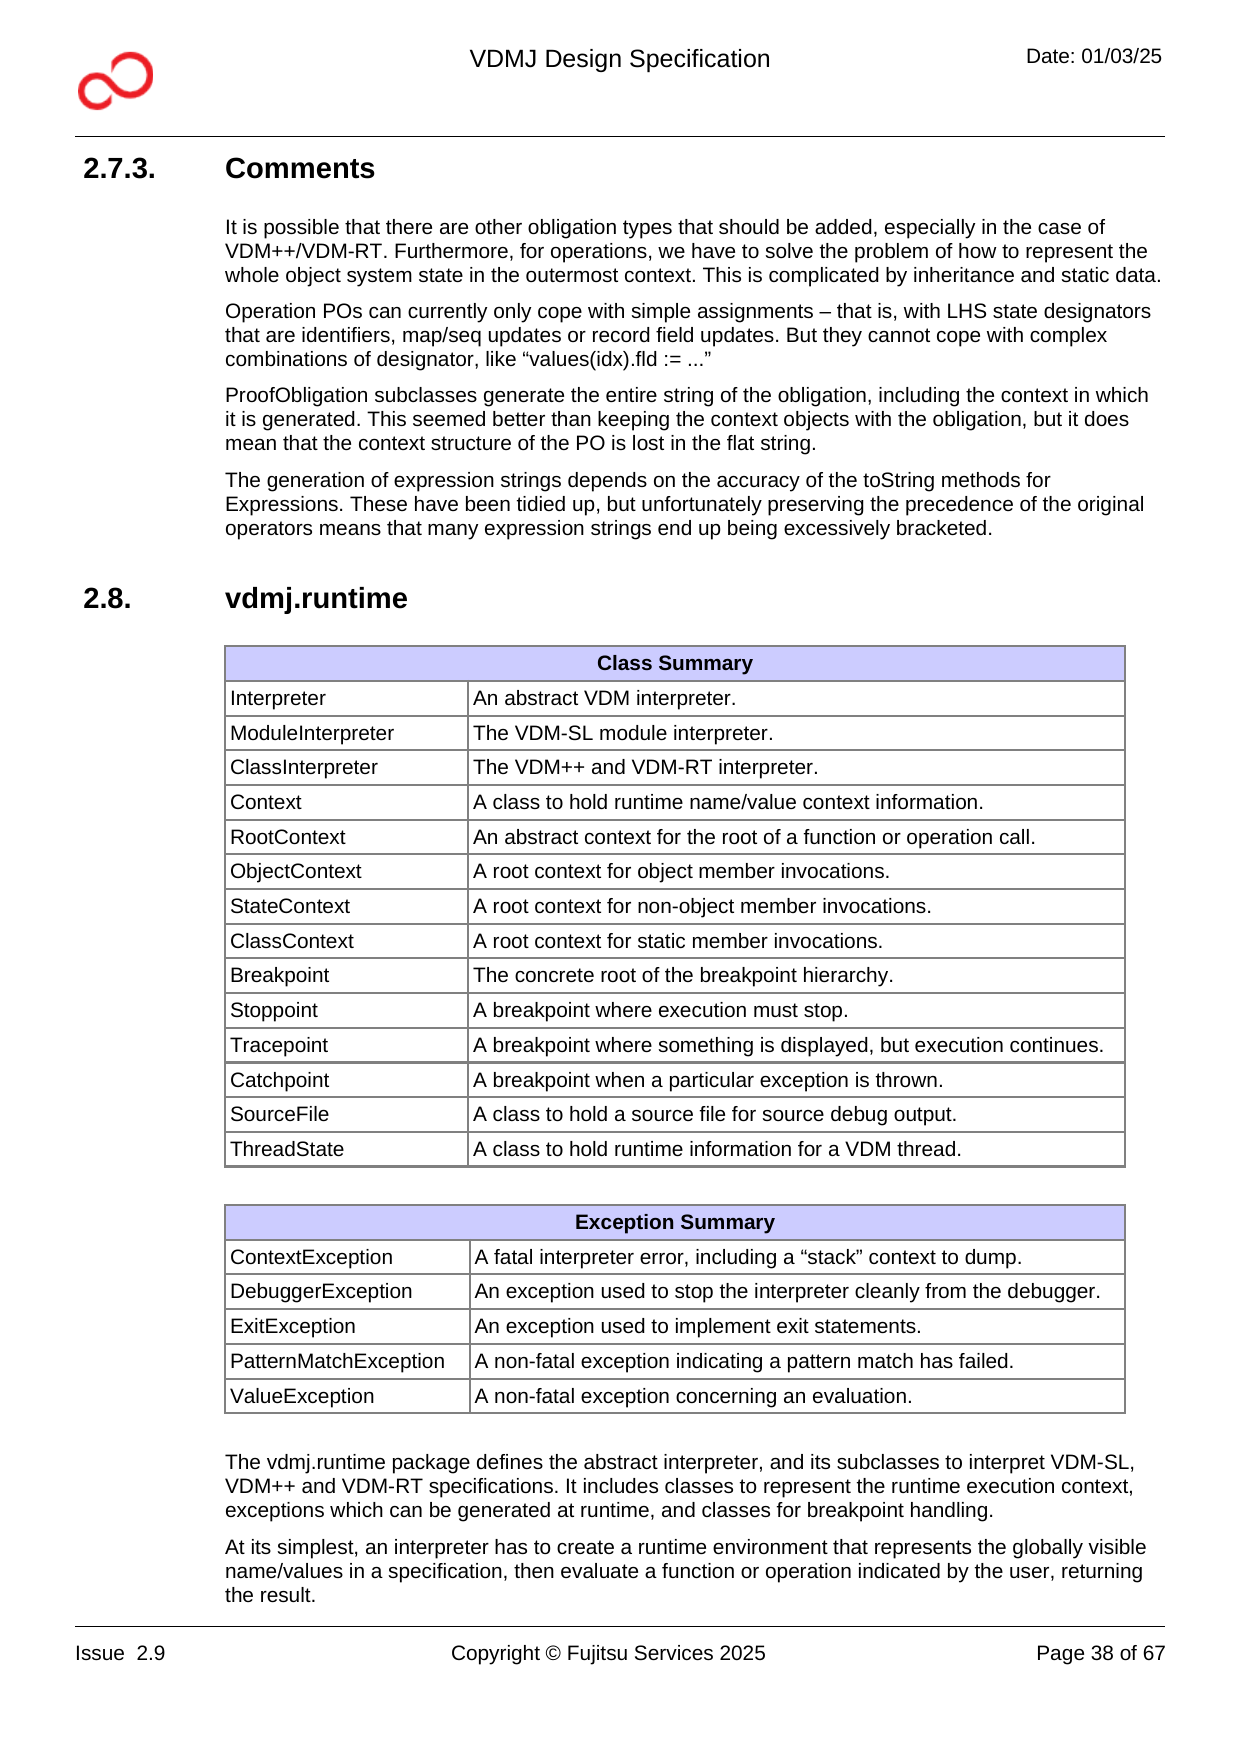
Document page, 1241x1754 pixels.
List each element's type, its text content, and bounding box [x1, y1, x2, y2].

table_cell A class to hold a source file for source debug output. [469, 1098, 1124, 1131]
picture [78, 44, 153, 120]
text At its simplest, an interpreter has to create a runtime environment that represents the globally visible name/values in a specification, then evaluate a function or operation indicated by the user, returning the result. [225, 1535, 1165, 1607]
table_cell A class to hold runtime information for a VDM thread. [469, 1133, 1124, 1165]
table_cell A root context for object member invocations. [469, 855, 1124, 888]
table_cell ClassInterpreter [226, 751, 467, 784]
table_cell An abstract context for the root of a function or operation call. [469, 821, 1124, 853]
table_cell A breakpoint where something is displayed, but execution continues. [469, 1029, 1124, 1061]
table_cell A non-fatal exception concerning an evaluation. [471, 1380, 1124, 1412]
table_cell ValueException [226, 1380, 469, 1412]
table_cell Context [226, 786, 467, 818]
table_cell The VDM++ and VDM-RT interpreter. [469, 751, 1124, 784]
table_cell A fatal interpreter error, including a “stack” context to dump. [471, 1241, 1124, 1273]
table_cell A breakpoint when a particular exception is thrown. [469, 1064, 1124, 1096]
table_cell A non-fatal exception indicating a pattern match has failed. [471, 1345, 1124, 1377]
table_cell The VDM-SL module interpreter. [469, 717, 1124, 749]
subtitle vdmj.runtime [75, 582, 1165, 615]
table_cell The concrete root of the breakpoint hierarchy. [469, 959, 1124, 992]
table_cell An exception used to stop the interpreter cleanly from the debugger. [471, 1275, 1124, 1308]
table_cell Breakpoint [226, 959, 467, 992]
table_cell ModuleInterpreter [226, 717, 467, 749]
table_cell An abstract VDM interpreter. [469, 682, 1124, 714]
text ProofObligation subclasses generate the entire string of the obligation, including the context in which it is generated. This seemed better than keeping the context objects with the obligation, but it does mean that the context structure of the PO is lost in the flat string. [225, 384, 1165, 456]
table_cell Tracepoint [226, 1029, 467, 1061]
table_cell DebuggerException [226, 1275, 469, 1308]
table_header Exception Summary [226, 1206, 1124, 1239]
text It is possible that there are other obligation types that should be added, especially in the case of VDM++/VDM-RT. Furthermore, for operations, we have to solve the problem of how to represent the whole object system state in the outermost context. This is complicated by inheritance and static data. [225, 215, 1165, 287]
table_cell PatternMatchException [226, 1345, 469, 1377]
table_cell A breakpoint where execution must stop. [469, 994, 1124, 1027]
text Operation POs can currently only cope with simple assignments – that is, with LHS state designators that are identifiers, map/seq updates or record field updates. But they cannot cope with complex combinations of designator, like “values(idx).fld := ...” [225, 299, 1165, 371]
subtitle Comments [75, 152, 1165, 185]
table_cell ClassContext [226, 925, 467, 957]
table_cell Interpreter [226, 682, 467, 714]
table_cell ExitException [226, 1310, 469, 1343]
text The generation of expression strings depends on the accuracy of the toString methods for Expressions. These have been tidied up, but unfortunately preserving the precedence of the original operators means that many expression strings end up being excessively bracketed. [225, 468, 1165, 540]
table_cell A root context for non-object member invocations. [469, 890, 1124, 923]
table_cell Stoppoint [226, 994, 467, 1027]
table_cell An exception used to implement exit statements. [471, 1310, 1124, 1343]
table_cell ContextException [226, 1241, 469, 1273]
table_cell SourceFile [226, 1098, 467, 1131]
table_header Class Summary [226, 647, 1124, 680]
text The vdmj.runtime package defines the abstract interpreter, and its subclasses to interpret VDM-SL, VDM++ and VDM-RT specifications. It includes classes to represent the runtime execution context, exceptions which can be generated at runtime, and classes for breakpoint handling. [225, 1451, 1165, 1522]
table_cell ObjectContext [226, 855, 467, 888]
table_cell A class to hold runtime name/value context information. [469, 786, 1124, 818]
table_cell StateContext [226, 890, 467, 923]
table_cell A root context for static member invocations. [469, 925, 1124, 957]
table_cell RootContext [226, 821, 467, 853]
table_cell ThreadState [226, 1133, 467, 1165]
table_cell Catchpoint [226, 1064, 467, 1096]
